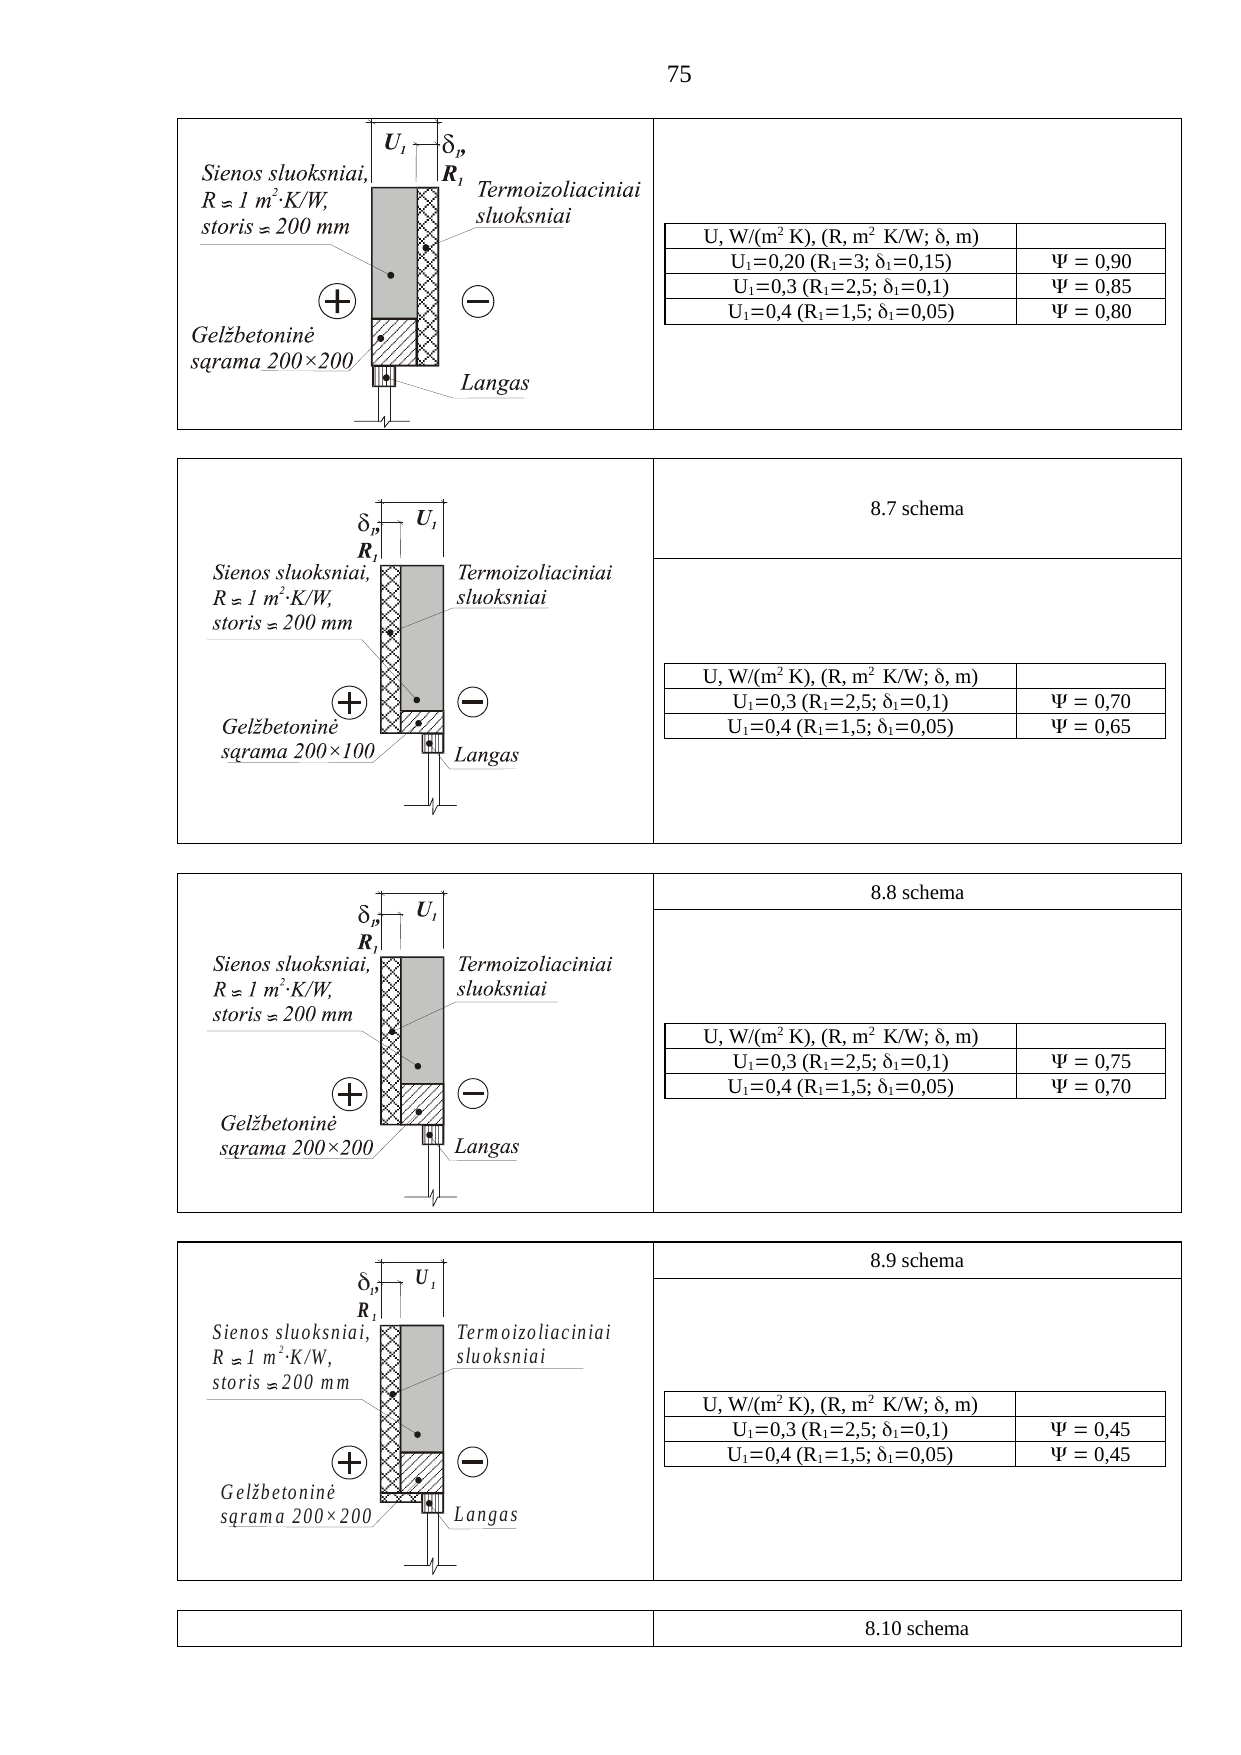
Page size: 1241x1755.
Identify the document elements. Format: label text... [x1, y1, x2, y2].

table_header 8.10 schema [654, 1611, 1181, 1646]
table_header [178, 874, 653, 1212]
table_cell Y = 0,45 [1016, 1417, 1165, 1441]
table_header 8.9 schema [654, 1243, 1181, 1277]
table_cell Y = 0,65 [1017, 714, 1165, 738]
table_header 8.7 schema [654, 459, 1181, 557]
table_cell [654, 1279, 1181, 1580]
table_cell U1=0,4 (R1=1,5; d1=0,05) [666, 1074, 1016, 1098]
table_cell U1=0,4 (R1=1,5; d1=0,05) [665, 714, 1016, 738]
table_cell Y = 0,75 [1017, 1049, 1165, 1073]
table_cell U1=0,3 (R1=2,5; d1=0,1) [665, 689, 1016, 713]
table_header [1017, 224, 1165, 248]
table_header [379, 388, 390, 424]
table_header [178, 1611, 653, 1646]
table_header [178, 1243, 653, 1580]
table_header [1017, 664, 1165, 688]
table_header U, W/(m2 K), (R, m2 K/W; d, m) [666, 224, 1016, 248]
table_cell U1=0,20 (R1=3; d1=0,15) [666, 249, 1016, 273]
table_cell Y = 0,80 [1017, 299, 1165, 323]
table_cell [654, 119, 1181, 428]
table_cell Y = 0,90 [1017, 249, 1165, 273]
table_cell [654, 910, 1181, 1212]
table_cell Y = 0,85 [1017, 274, 1165, 298]
table_header 8.8 schema [654, 874, 1181, 909]
table_header [178, 459, 653, 843]
table_cell U1=0,4 (R1=1,5; d1=0,05) [666, 299, 1016, 323]
table_cell Y = 0,45 [1016, 1442, 1165, 1466]
table_cell U1=0,4 (R1=1,5; d1=0,05) [665, 1442, 1015, 1466]
table_header [178, 119, 653, 428]
table_cell U1=0,3 (R1=2,5; d1=0,1) [666, 274, 1016, 298]
table_cell [654, 559, 1181, 843]
table_header [1017, 1024, 1165, 1048]
table_cell U1=0,3 (R1=2,5; d1=0,1) [666, 1049, 1016, 1073]
table_cell Y = 0,70 [1017, 689, 1165, 713]
table_header U, W/(m2 K), (R, m2 K/W; d, m) [665, 664, 1016, 688]
table_cell U1=0,3 (R1=2,5; d1=0,1) [665, 1417, 1015, 1441]
table_header U, W/(m2 K), (R, m2 K/W; d, m) [666, 1024, 1016, 1048]
table_cell Y = 0,70 [1017, 1074, 1165, 1098]
table_header [1016, 1392, 1165, 1416]
table_header U, W/(m2 K), (R, m2 K/W; d, m) [665, 1392, 1015, 1416]
